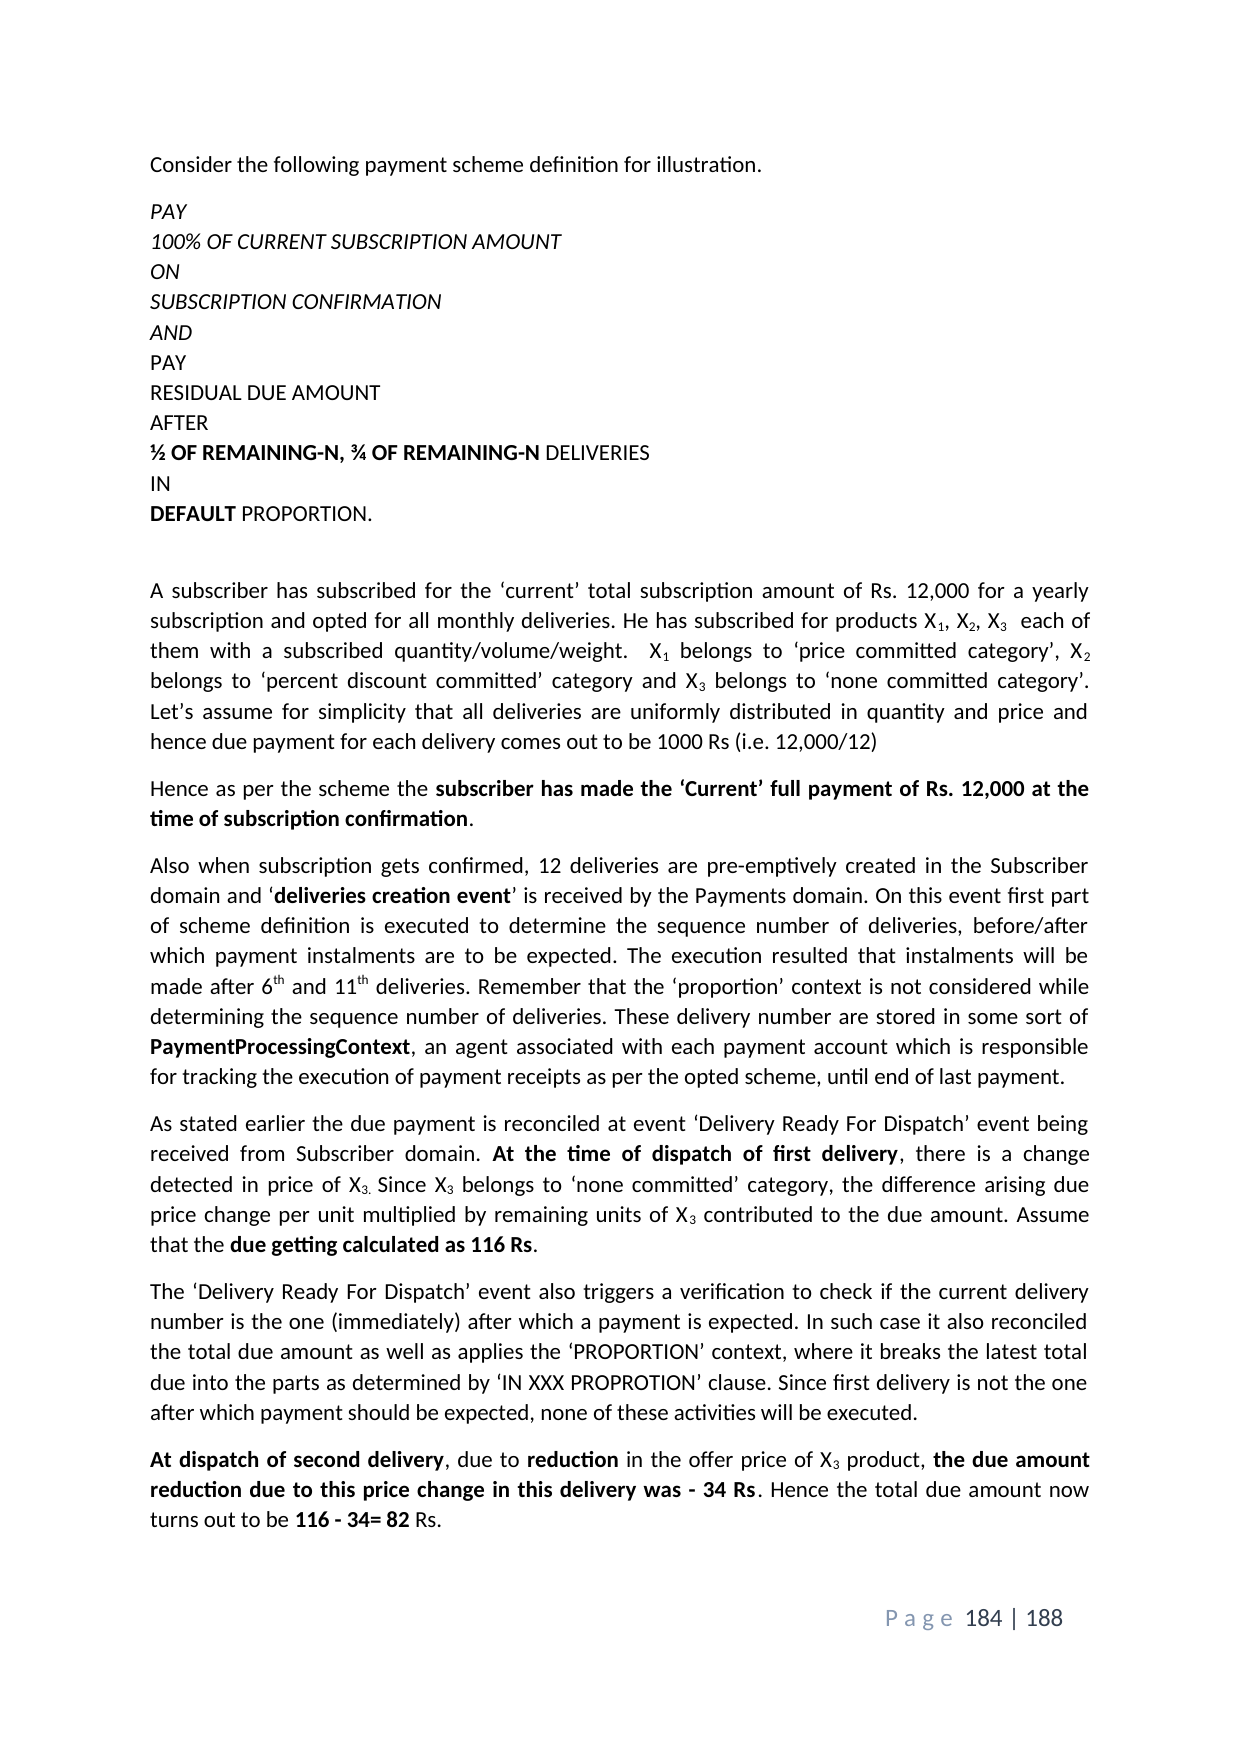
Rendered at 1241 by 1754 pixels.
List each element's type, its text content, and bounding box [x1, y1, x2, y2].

text Consider the following payment scheme definition for illustration. [150, 150, 1090, 178]
text ON [150, 257, 1090, 285]
text As stated earlier the due payment is reconciled at event ‘Delivery Ready For Dispatch’ event being received from Subscriber domain. At the time of dispatch of first delivery, there is a change detected in price of X3. Since X3 belongs to ‘none committed’ category, the difference arising due price change per unit multiplied by remaining units of X3 contributed to the due amount. Assume that the due getting calculated as 116 Rs. [150, 1109, 1090, 1258]
text PAY [150, 348, 1090, 376]
text A subscriber has subscribed for the ‘current’ total subscription amount of Rs. 12,000 for a yearly subscription and opted for all monthly deliveries. He has subscribed for products X1, X2, X3 each of them with a subscribed quantity/volume/weight. X1 belongs to ‘price committed category’, X2 belongs to ‘percent discount committed’ category and X3 belongs to ‘none committed category’. Let’s assume for simplicity that all deliveries are uniformly distributed in quantity and price and hence due payment for each delivery comes out to be 1000 Rs (i.e. 12,000/12) [150, 576, 1090, 755]
text PAY [150, 197, 1090, 225]
text SUBSCRIPTION CONFIRMATION [150, 287, 1090, 316]
text Also when subscription gets confirmed, 12 deliveries are pre-emptively created in the Subscriber domain and ‘deliveries creation event’ is received by the Payments domain. On this event first part of scheme definition is executed to determine the sequence number of deliveries, before/after which payment instalments are to be expected. The execution resulted that instalments will be made after 6th and 11th deliveries. Remember that the ‘proportion’ context is not considered while determining the sequence number of deliveries. These delivery number are stored in some sort of PaymentProcessingContext, an agent associated with each payment account which is responsible for tracking the execution of payment receipts as per the opted scheme, until end of last payment. [150, 851, 1090, 1091]
text At dispatch of second delivery, due to reduction in the offer price of X3 product, the due amount reduction due to this price change in this delivery was - 34 Rs. Hence the total due amount now turns out to be 116 - 34= 82 Rs. [150, 1445, 1090, 1533]
text AND [150, 318, 1090, 346]
text IN [150, 469, 1090, 497]
text AFTER [150, 408, 1090, 436]
text DEFAULT PROPORTION. [150, 499, 1090, 527]
text 100% OF CURRENT SUBSCRIPTION AMOUNT [150, 227, 1090, 255]
text ½ OF REMAINING-N, ¾ OF REMAINING-N DELIVERIES [150, 438, 1090, 467]
text The ‘Delivery Ready For Dispatch’ event also triggers a verification to check if the current delivery number is the one (immediately) after which a payment is expected. In such case it also reconciled the total due amount as well as applies the ‘PROPORTION’ context, where it breaks the latest total due into the parts as determined by ‘IN XXX PROPROTION’ clause. Since first delivery is not the one after which payment should be expected, none of these activities will be executed. [150, 1277, 1090, 1426]
text RESIDUAL DUE AMOUNT [150, 378, 1090, 406]
text Hence as per the scheme the subscriber has made the ‘Current’ full payment of Rs. 12,000 at the time of subscription confirmation. [150, 774, 1090, 832]
